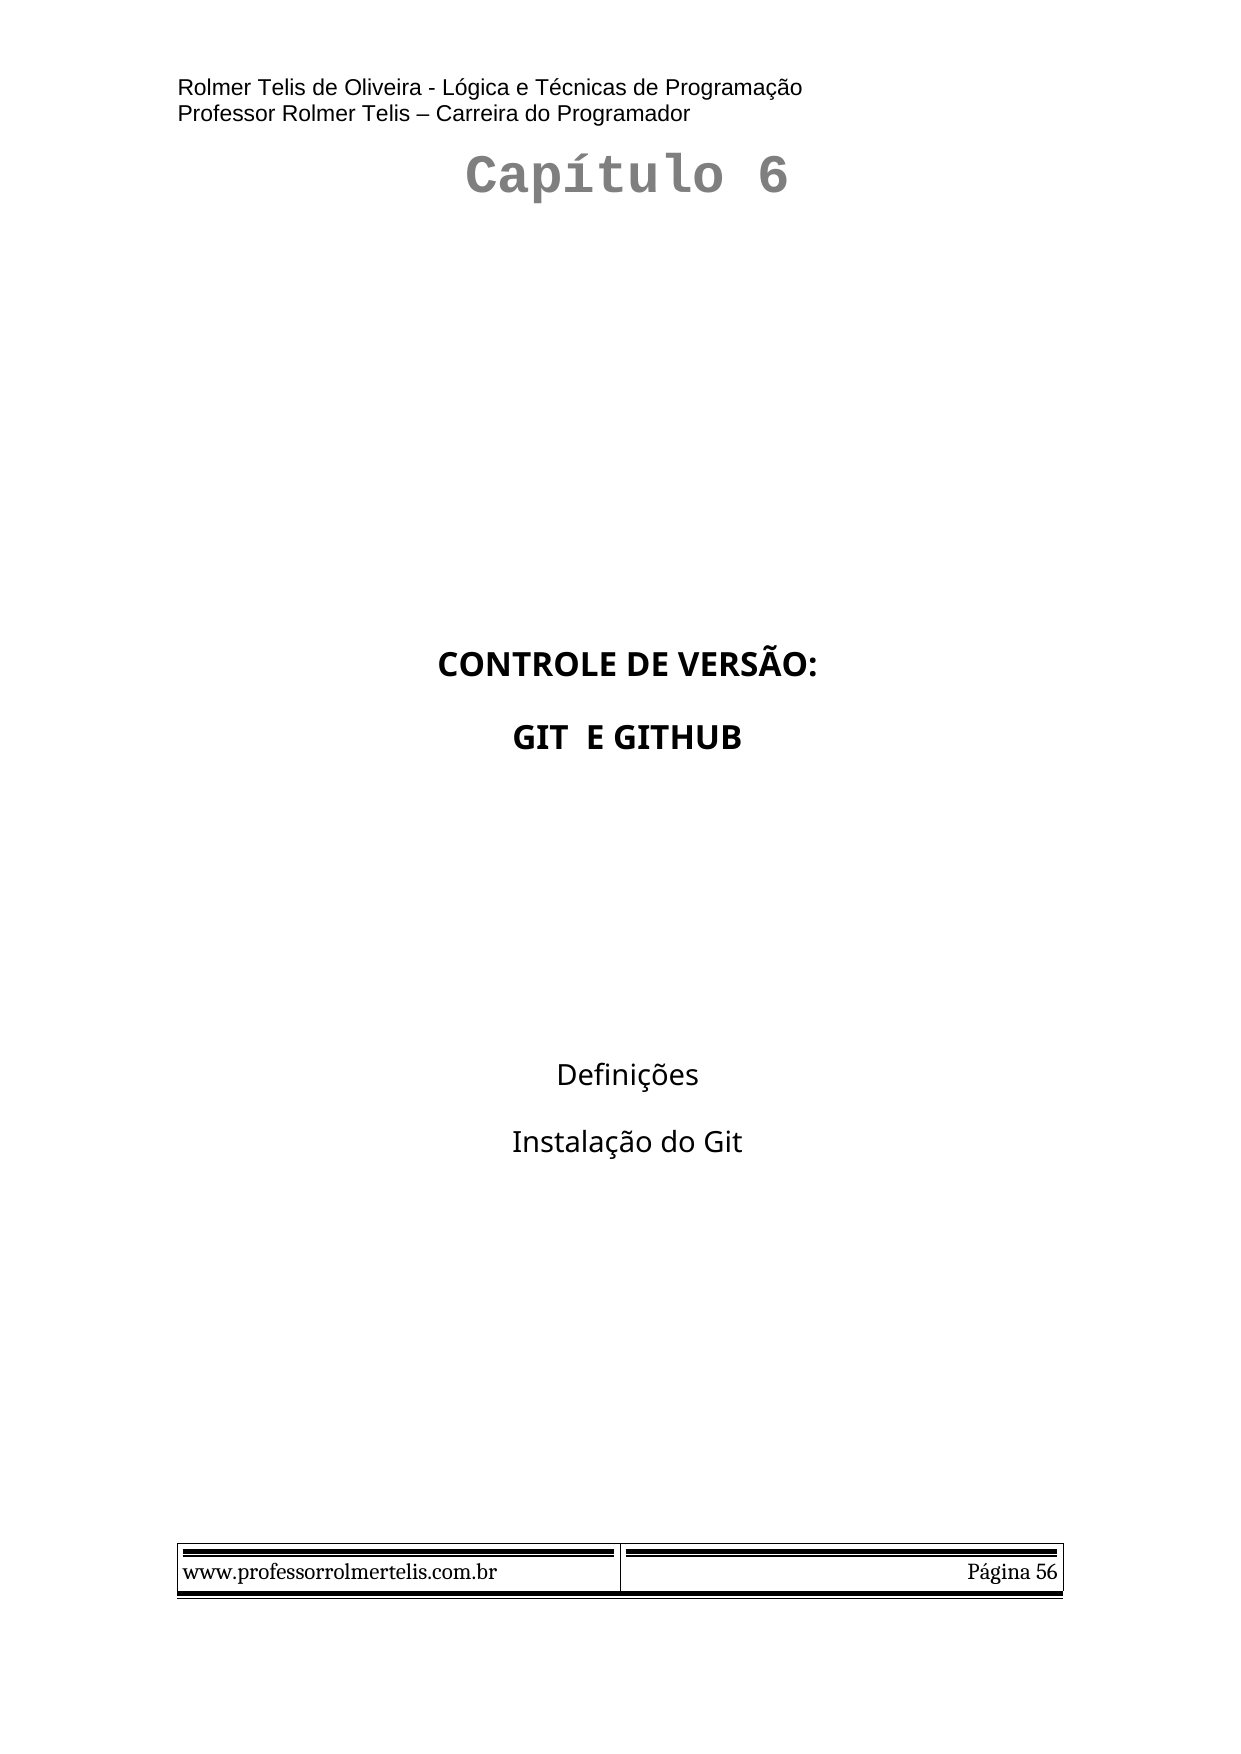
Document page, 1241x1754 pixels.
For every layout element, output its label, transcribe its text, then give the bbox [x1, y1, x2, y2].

table_cell Definições Instalação do Git [177, 1034, 1078, 1506]
table_cell CONTROLE DE VERSÃO: GIT E GITHUB [177, 620, 1078, 1033]
table_header Capítulo 6 [177, 148, 1078, 620]
